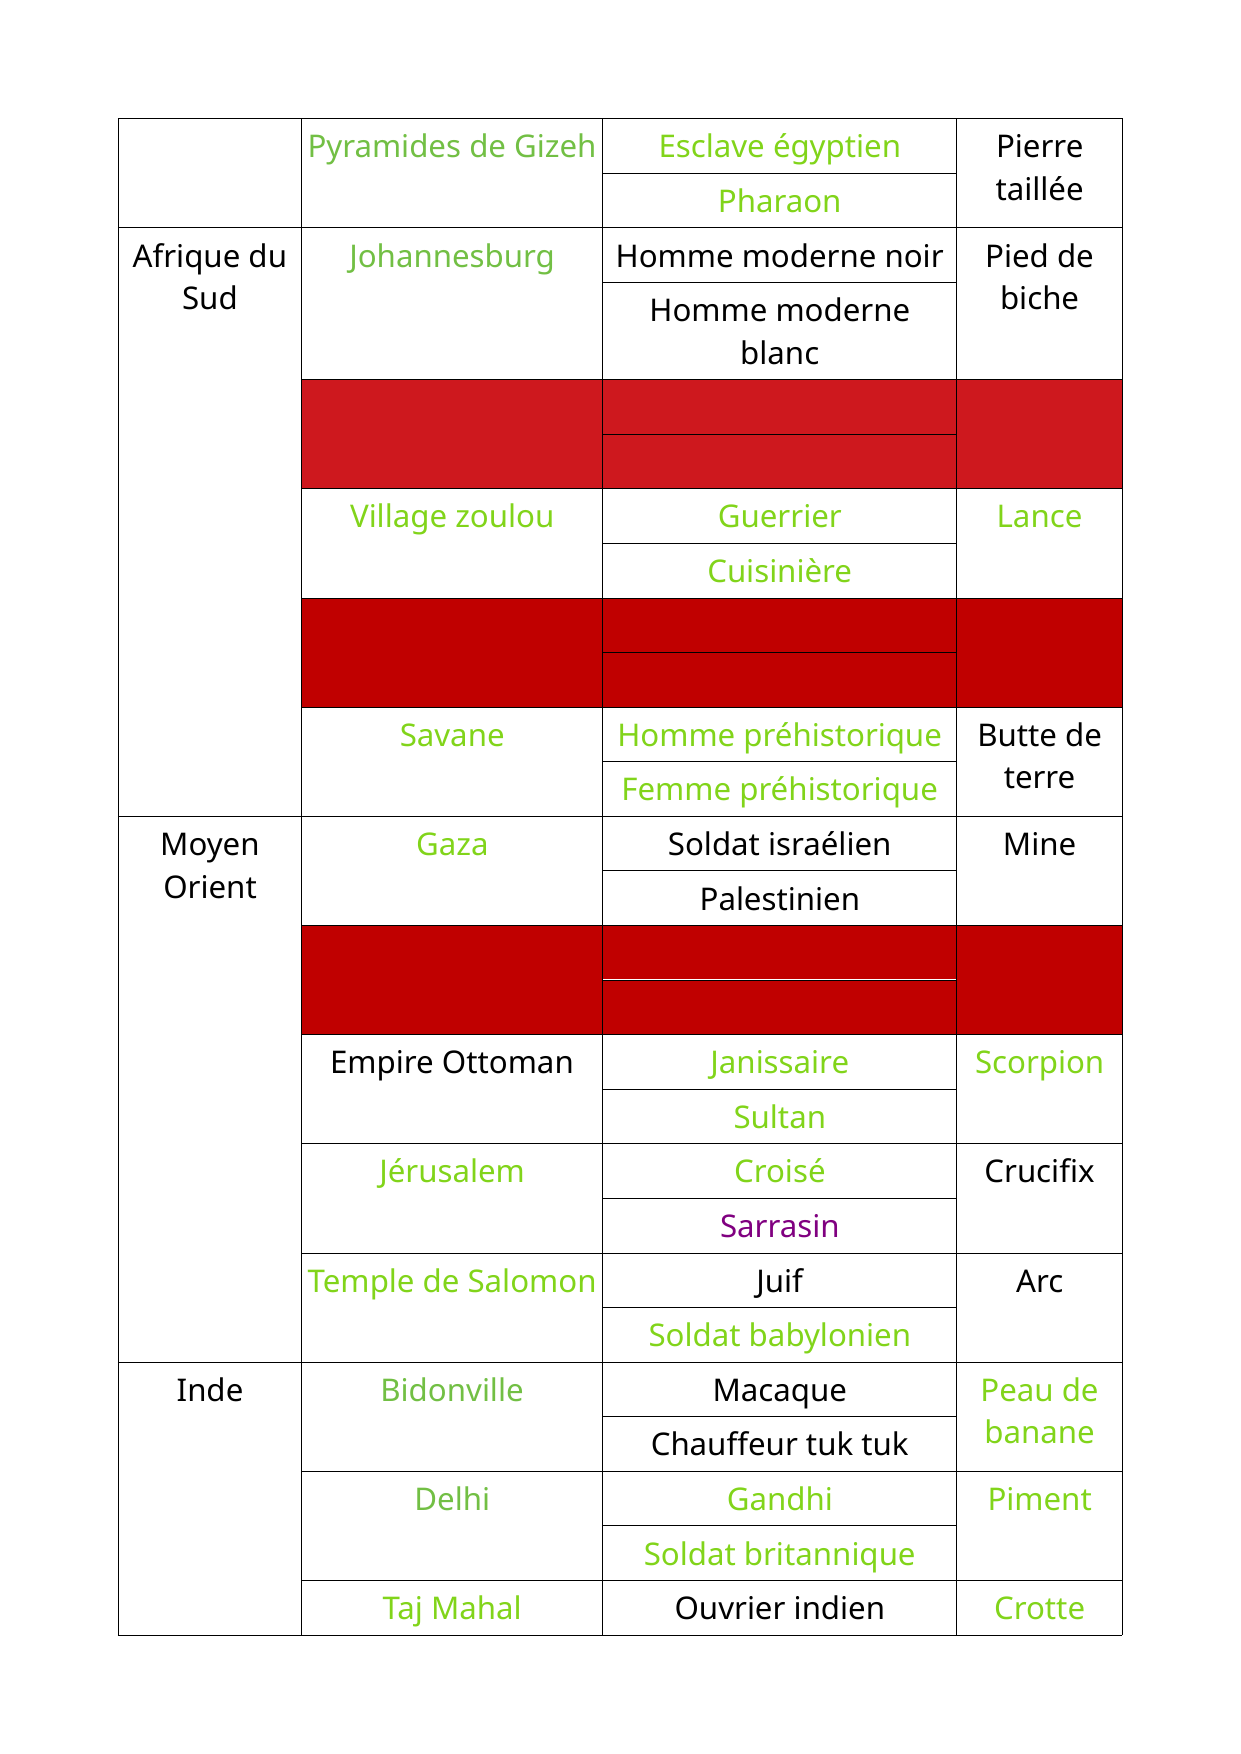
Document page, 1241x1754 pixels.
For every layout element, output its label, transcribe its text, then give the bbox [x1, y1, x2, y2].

table_cell Peau de banane [957, 1363, 1122, 1471]
table_cell Piment [957, 1472, 1122, 1580]
table_cell [603, 599, 956, 652]
table_cell Soldat britannique [603, 1526, 956, 1580]
table_cell Gaza [302, 817, 602, 925]
table_cell [302, 926, 602, 1034]
table_cell Sarrasin [603, 1199, 956, 1252]
table_cell Delhi [302, 1472, 602, 1580]
table_cell Taj Mahal [302, 1581, 602, 1634]
table_cell Macaque [603, 1363, 956, 1416]
table_cell Homme préhistorique [603, 708, 956, 761]
table_cell Lance [957, 489, 1122, 597]
table_cell Gandhi [603, 1472, 956, 1525]
table_cell Savane [302, 708, 602, 816]
table_cell [603, 380, 956, 434]
table_cell Jérusalem [302, 1144, 602, 1252]
table_cell Bidonville [302, 1363, 602, 1471]
table_cell [302, 380, 602, 488]
table_cell Pierre taillée [957, 119, 1122, 227]
table_cell Homme moderne noir [603, 228, 956, 282]
table_cell Crucifix [957, 1144, 1122, 1252]
table_cell Pyramides de Gizeh [302, 119, 602, 227]
table_cell Village zoulou [302, 489, 602, 597]
table_cell Soldat israélien [603, 817, 956, 870]
table_cell Pharaon [603, 174, 956, 227]
table_cell Mine [957, 817, 1122, 925]
table_cell [957, 380, 1122, 488]
table_cell Pied de biche [957, 228, 1122, 379]
table_cell Ouvrier indien [603, 1581, 956, 1634]
table_cell Guerrier [603, 489, 956, 543]
table_cell Homme moderne blanc [603, 283, 956, 379]
table_cell Afrique du Sud [119, 228, 301, 816]
table_cell Palestinien [603, 871, 956, 925]
table_cell [302, 599, 602, 707]
table_cell Cuisinière [603, 544, 956, 597]
table_cell [119, 119, 301, 227]
table_cell Moyen Orient [119, 817, 301, 1362]
table_cell [603, 653, 956, 707]
table_cell [957, 926, 1122, 1034]
table_cell Soldat babylonien [603, 1308, 956, 1362]
table_cell Femme préhistorique [603, 762, 956, 816]
table_cell Juif [603, 1254, 956, 1307]
table_cell Janissaire [603, 1035, 956, 1089]
table_cell Butte de terre [957, 708, 1122, 816]
table_cell Empire Ottoman [302, 1035, 602, 1143]
table_cell Chauffeur tuk tuk [603, 1417, 956, 1471]
table_cell Johannesburg [302, 228, 602, 379]
table_cell [603, 926, 956, 979]
table_cell Sultan [603, 1090, 956, 1143]
table_cell [603, 435, 956, 488]
table_cell [603, 981, 956, 1034]
table_cell Scorpion [957, 1035, 1122, 1143]
table_cell Arc [957, 1254, 1122, 1362]
table_cell Esclave égyptien [603, 119, 956, 173]
table_cell Croisé [603, 1144, 956, 1198]
table_cell Temple de Salomon [302, 1254, 602, 1362]
table_cell Inde [119, 1363, 301, 1634]
table_cell [957, 599, 1122, 707]
table_cell Crotte [957, 1581, 1122, 1634]
